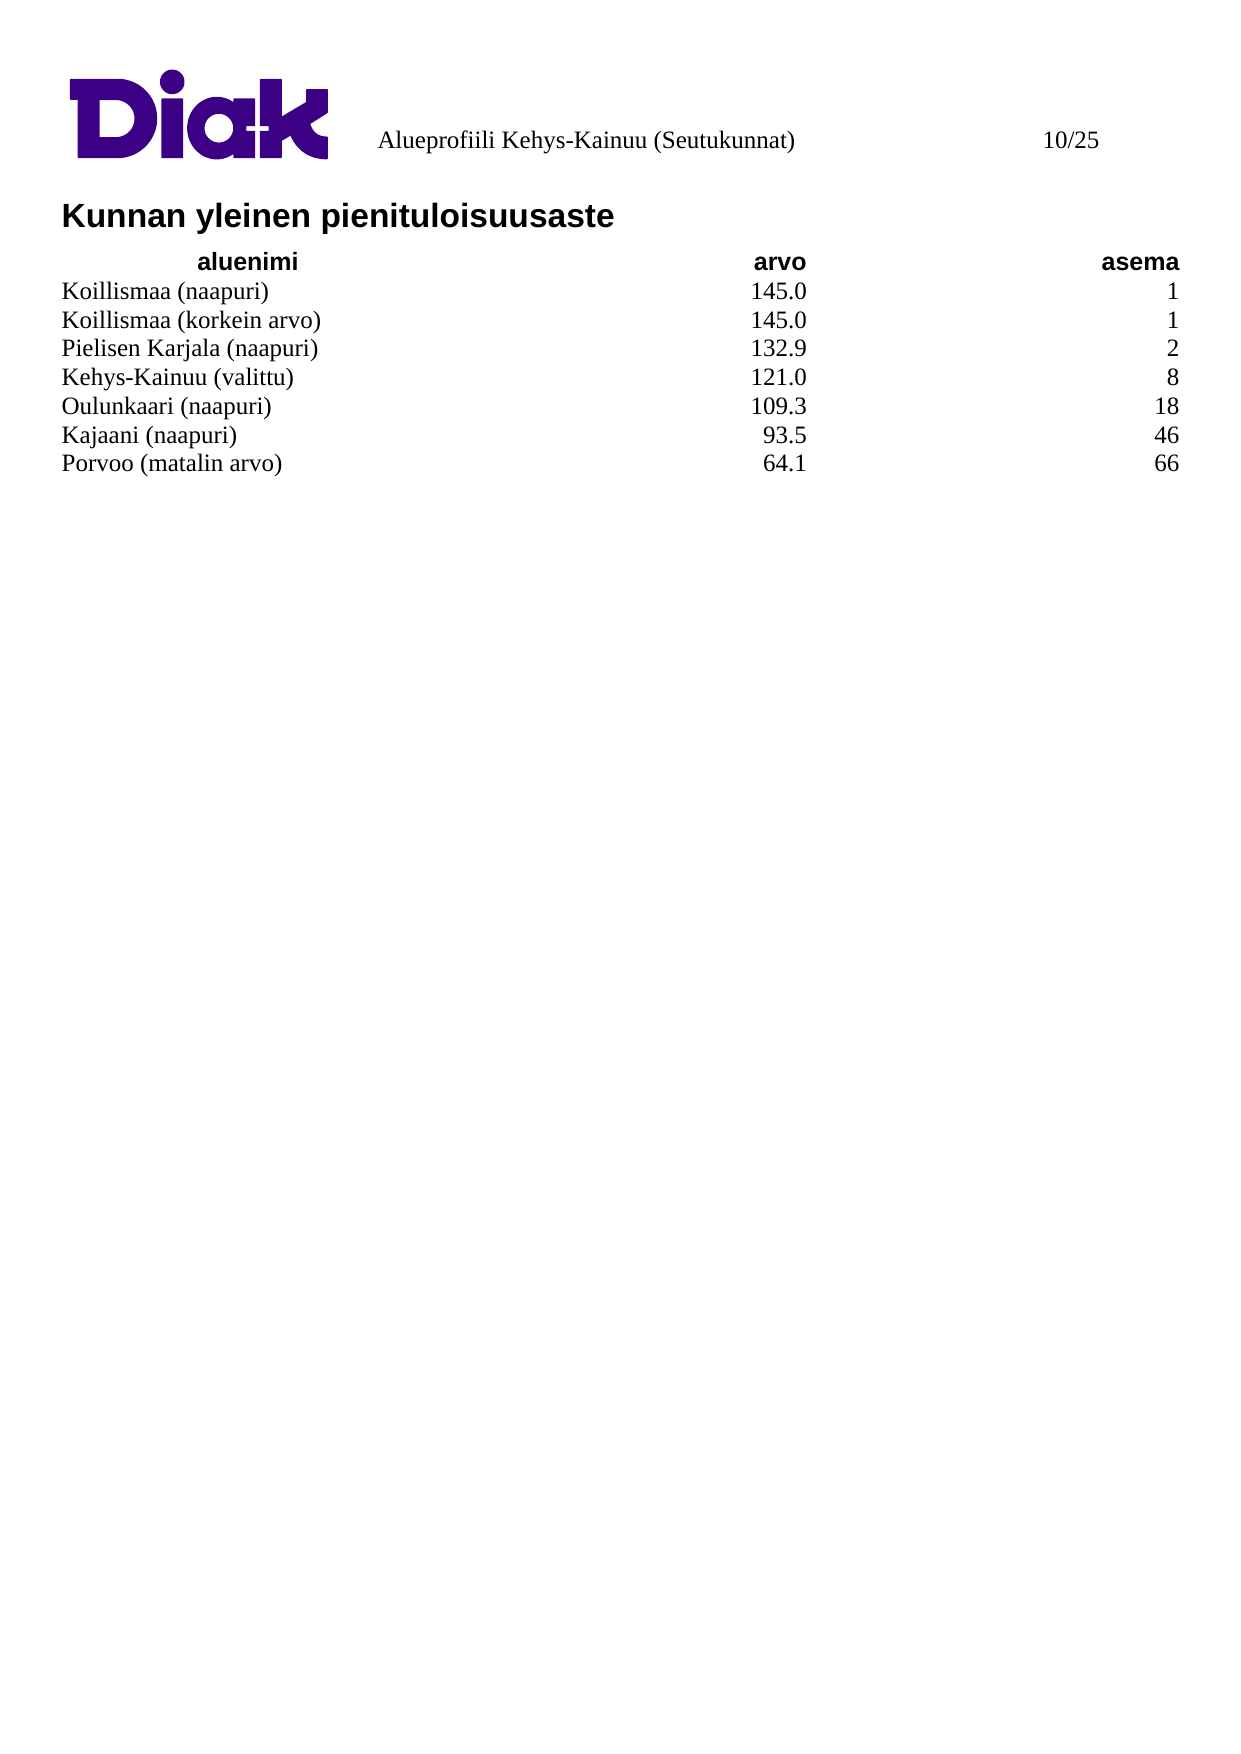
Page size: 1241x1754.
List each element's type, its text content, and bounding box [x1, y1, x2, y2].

table_cell 66 [806, 449, 1179, 477]
table_cell 145.0 [434, 276, 806, 305]
table_header asema [806, 247, 1179, 276]
table_cell 93.5 [434, 420, 806, 448]
subtitle Kunnan yleinen pienituloisuusaste [61, 196, 1179, 235]
table_cell Kehys-Kainuu (valittu) [61, 362, 434, 391]
table_cell 109.3 [434, 391, 806, 420]
table_cell 46 [806, 420, 1179, 448]
table_cell 121.0 [434, 362, 806, 391]
table_cell Koillismaa (korkein arvo) [61, 305, 434, 333]
table_cell 145.0 [434, 305, 806, 333]
table_header aluenimi [61, 247, 434, 276]
table_cell 2 [806, 334, 1179, 362]
table_cell Porvoo (matalin arvo) [61, 449, 434, 477]
table_cell Kajaani (naapuri) [61, 420, 434, 448]
table_cell Oulunkaari (naapuri) [61, 391, 434, 420]
table_cell Pielisen Karjala (naapuri) [61, 334, 434, 362]
table_cell 1 [806, 276, 1179, 305]
table_header arvo [434, 247, 806, 276]
table_cell Koillismaa (naapuri) [61, 276, 434, 305]
table_cell 8 [806, 362, 1179, 391]
table_cell 18 [806, 391, 1179, 420]
table_cell 132.9 [434, 334, 806, 362]
table_cell 1 [806, 305, 1179, 333]
table_cell 64.1 [434, 449, 806, 477]
